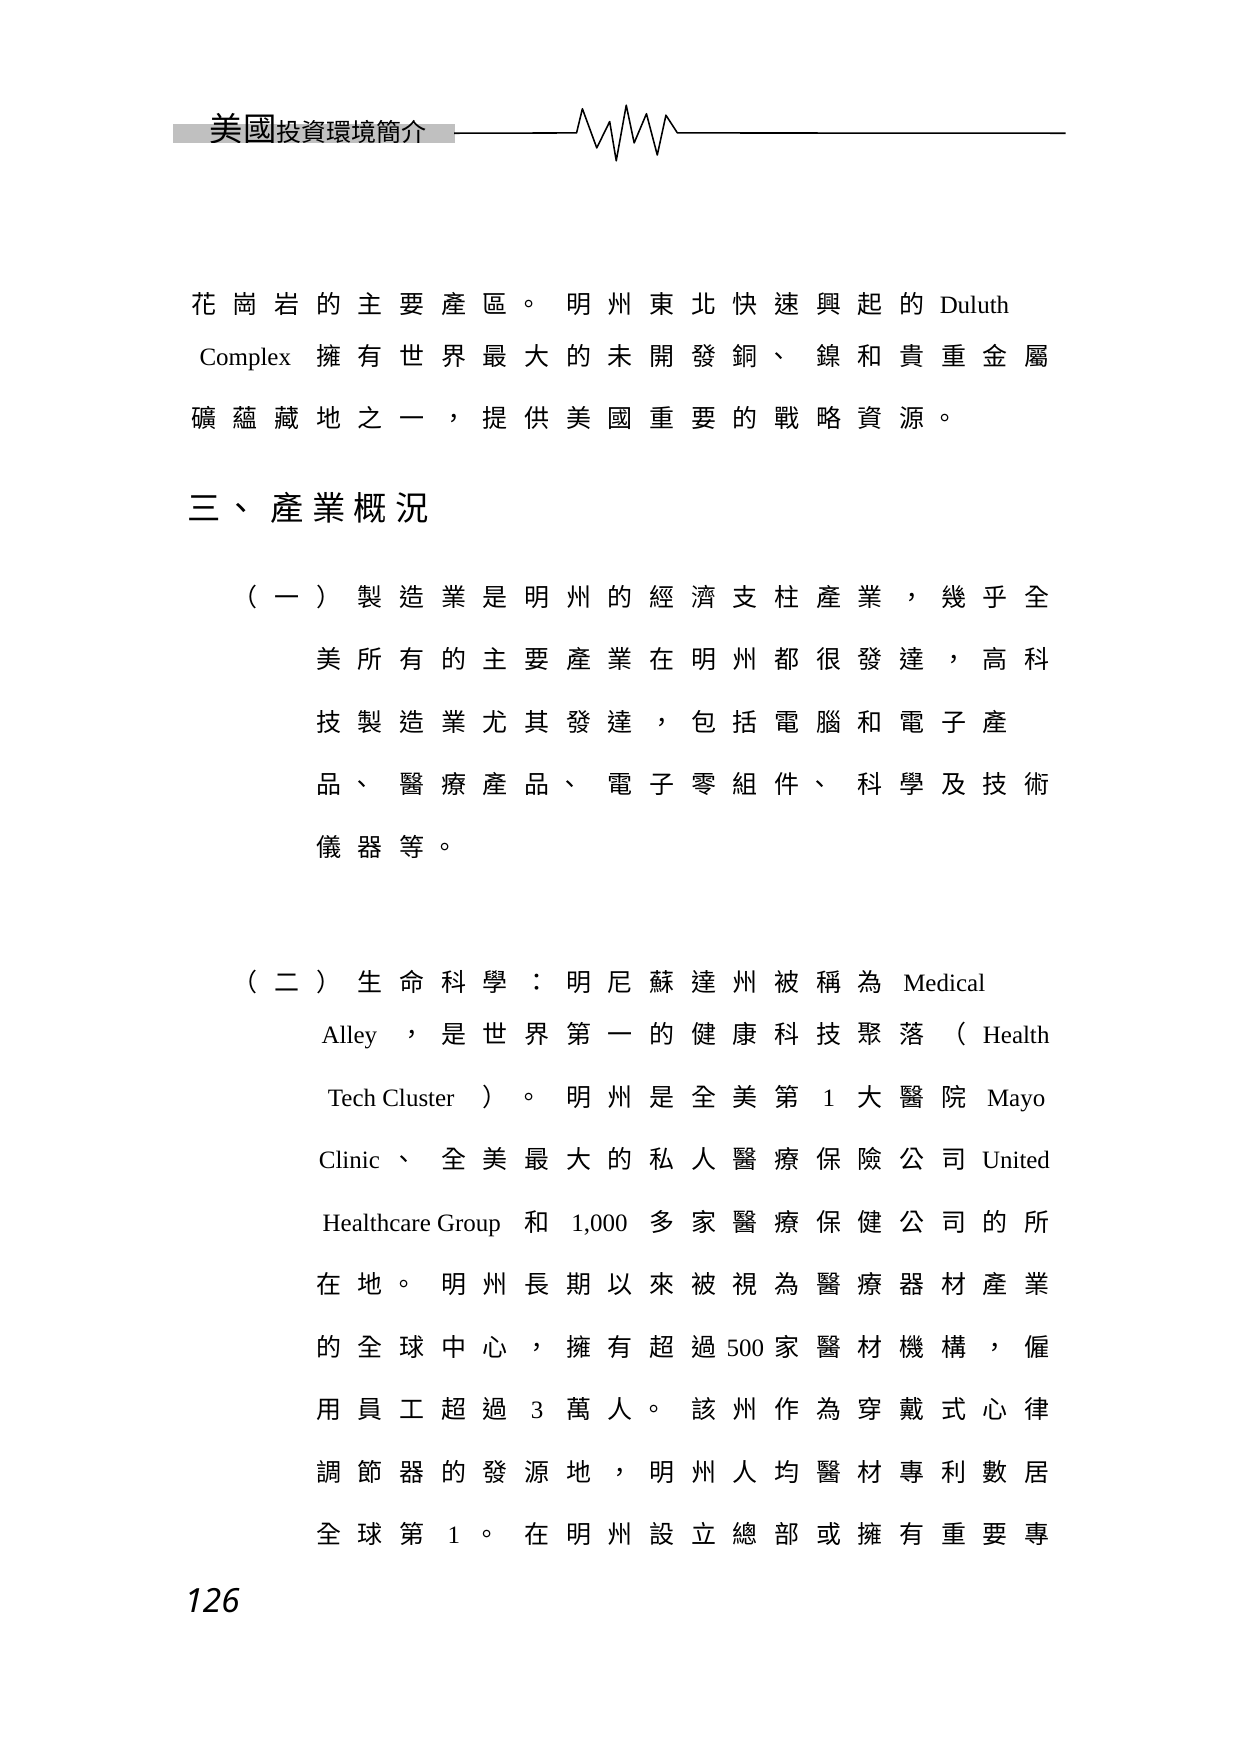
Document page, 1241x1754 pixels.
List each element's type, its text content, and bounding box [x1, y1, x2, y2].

text （一）製造業是明州的經濟支柱產業，幾乎全美所有的主要產業在明州都很發達，高科技製造業尤其發達，包括電腦和電子產品、醫療產品、電子零組件、科學及技術儀器等。 [207, 554, 1058, 866]
text （二）生命科學：明尼蘇達州被稱為Medical Alley，是世界第一的健康科技聚落（Health Tech Cluster）。明州是全美第1大醫院Mayo Clinic、全美最大的私人醫療保險公司United Healthcare Group和1,000多家醫療保健公司的所在地。明州長期以來被視為醫療器材產業的全球中心，擁有超過500家醫材機構，僱用員工超過3萬人。該州作為穿戴式心律調節器的發源地，明州人均醫材專利數居全球第1。在明州設立總部或擁有重要專 [207, 929, 1058, 1554]
text 花崗岩的主要產區。明州東北快速興起的Duluth Complex擁有世界最大的未開發銅、鎳和貴重金屬礦蘊藏地之一，提供美國重要的戰略資源。 [183, 250, 1058, 438]
text 三、產業概況 [183, 464, 1058, 527]
